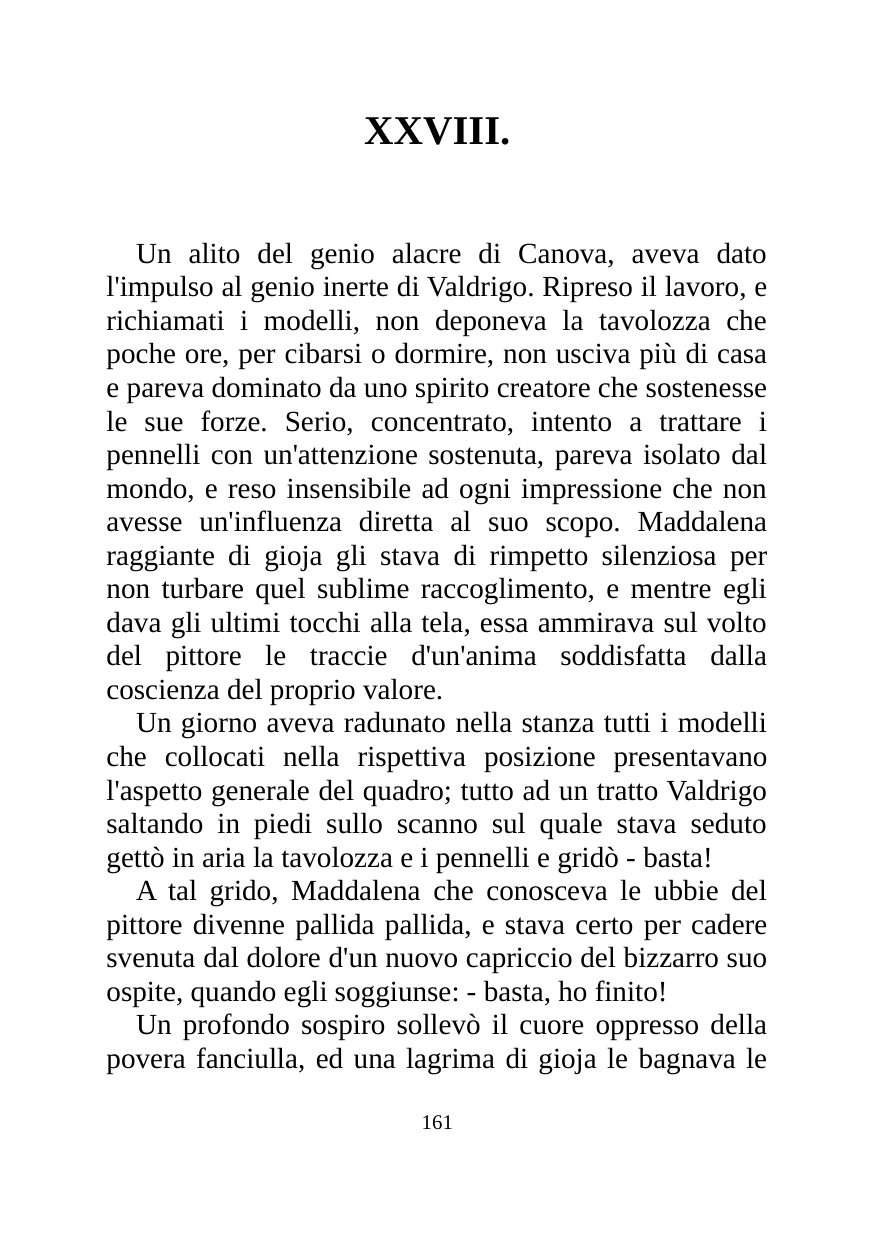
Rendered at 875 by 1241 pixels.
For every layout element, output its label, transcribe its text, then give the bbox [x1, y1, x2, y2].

text Un profondo sospiro sollevò il cuore oppresso della povera fanciulla, ed una lagrima di gioja le bagnava le [106, 1007, 768, 1074]
subtitle XXVIII. [106, 106, 768, 153]
text Un giorno aveva radunato nella stanza tutti i modelli che collocati nella rispettiva posizione presentavano l'aspetto generale del quadro; tutto ad un tratto Valdrigo saltando in piedi sullo scanno sul quale stava seduto gettò in aria la tavolozza e i pennelli e gridò - basta! [106, 706, 768, 873]
text Un alito del genio alacre di Canova, aveva dato l'impulso al genio inerte di Valdrigo. Ripreso il lavoro, e richiamati i modelli, non deponeva la tavolozza che poche ore, per cibarsi o dormire, non usciva più di casa e pareva dominato da uno spirito creatore che sostenesse le sue forze. Serio, concentrato, intento a trattare i pennelli con un'attenzione sostenuta, pareva isolato dal mondo, e reso insensibile ad ogni impressione che non avesse un'influenza diretta al suo scopo. Maddalena raggiante di gioja gli stava di rimpetto silenziosa per non turbare quel sublime raccoglimento, e mentre egli dava gli ultimi tocchi alla tela, essa ammirava sul volto del pittore le traccie d'un'anima soddisfatta dalla coscienza del proprio valore. [106, 236, 768, 706]
text A tal grido, Maddalena che conosceva le ubbie del pittore divenne pallida pallida, e stava certo per cadere svenuta dal dolore d'un nuovo capriccio del bizzarro suo ospite, quando egli soggiunse: - basta, ho finito! [106, 873, 768, 1007]
